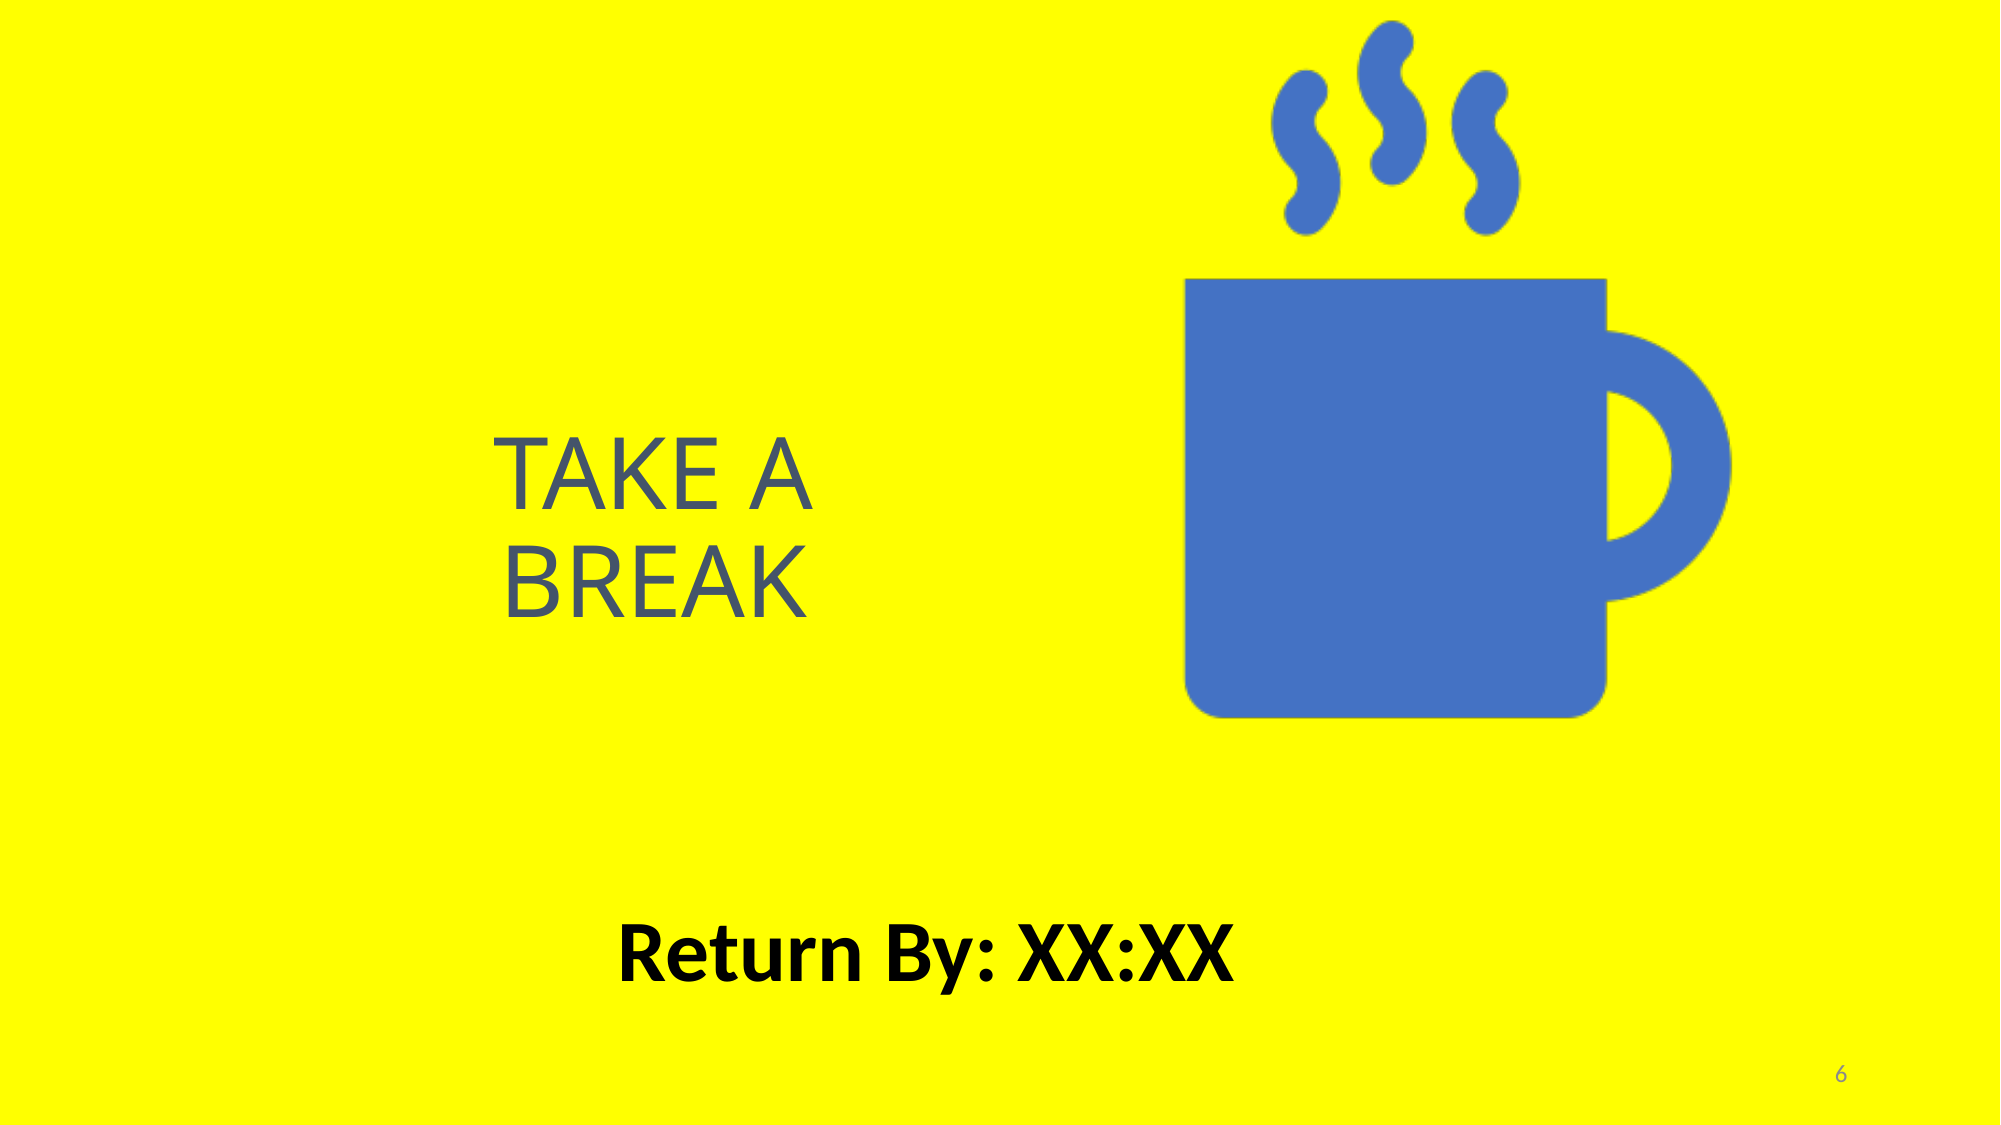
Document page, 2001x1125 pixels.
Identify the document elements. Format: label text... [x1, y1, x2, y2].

title TAKE A BREAK [353, 415, 954, 709]
text_box Return By: XX:XX [610, 886, 1263, 1007]
slide_number [1412, 1042, 1863, 1103]
picture [1046, 0, 1872, 783]
